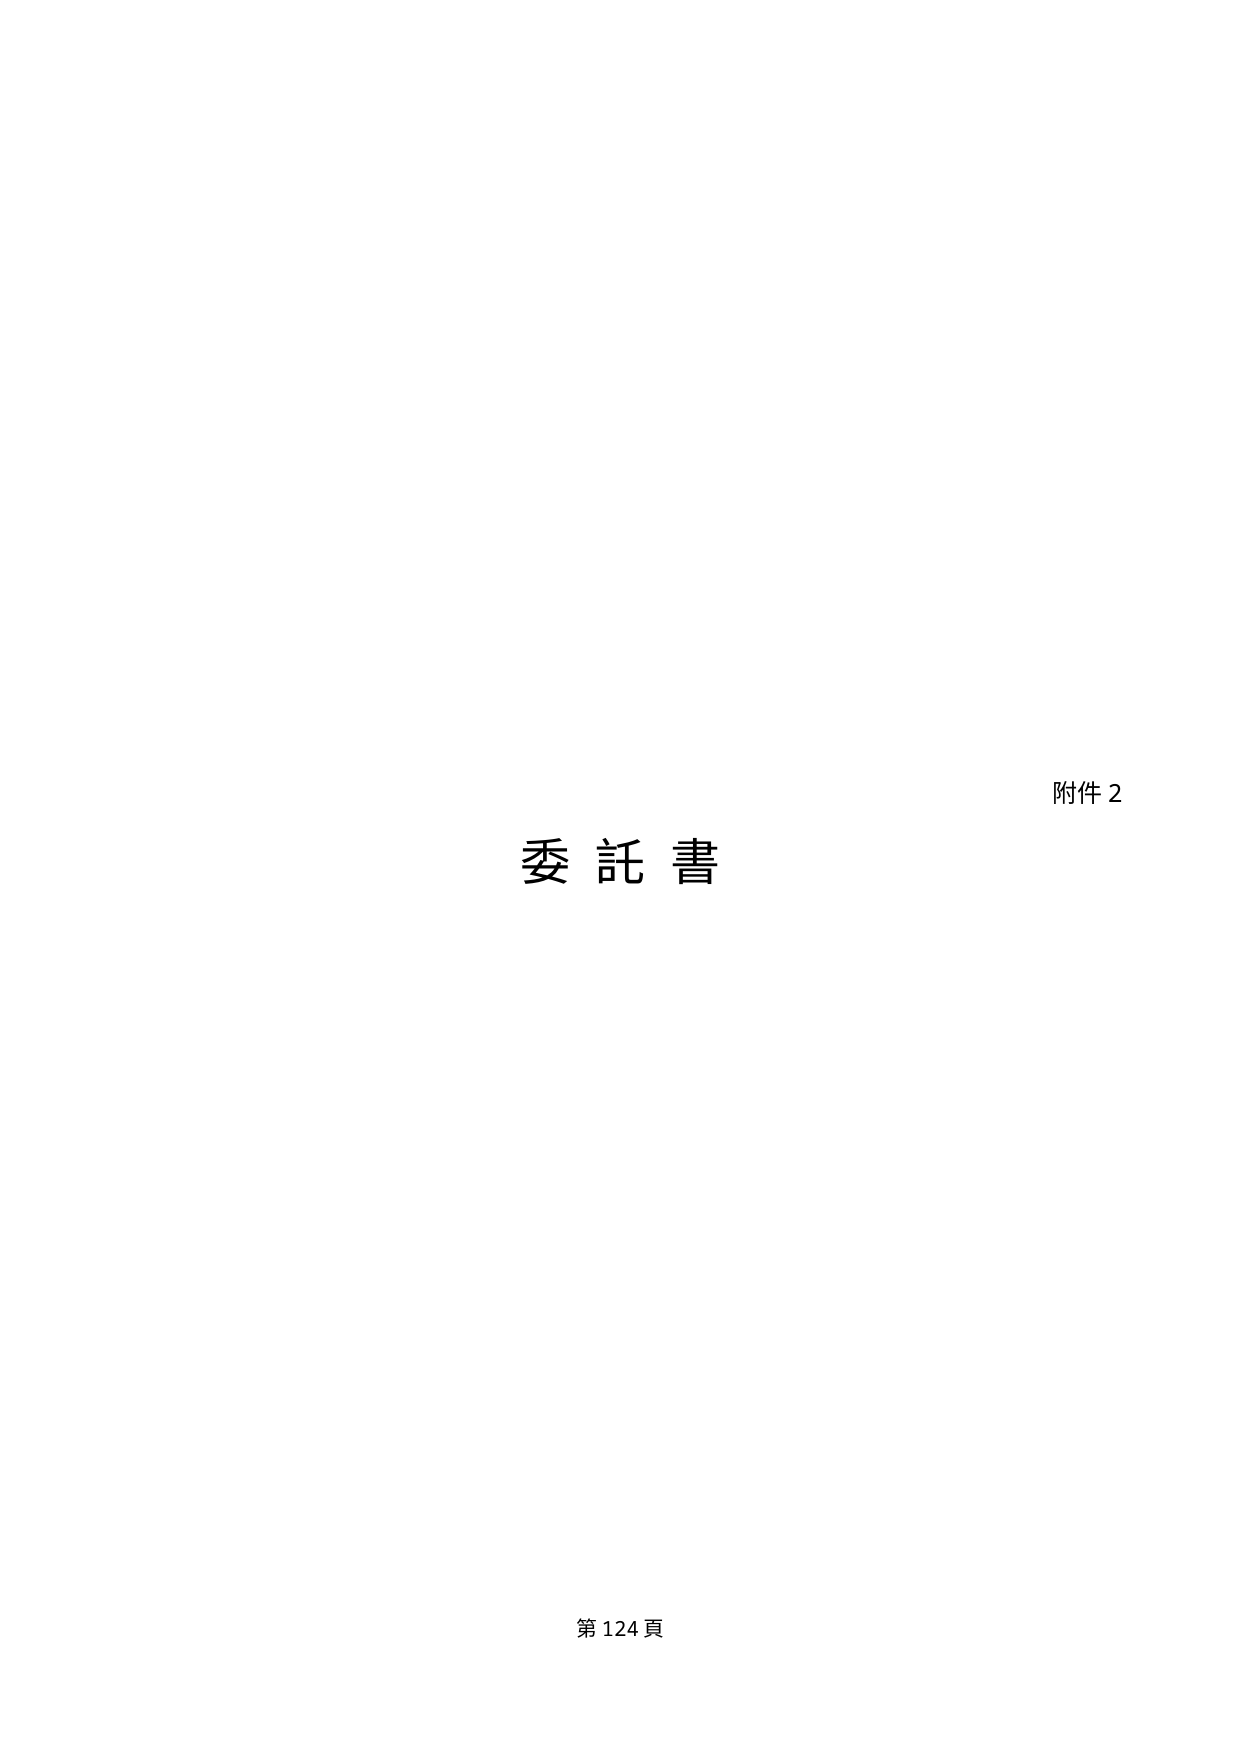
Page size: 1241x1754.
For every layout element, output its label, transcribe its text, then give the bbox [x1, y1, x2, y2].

text 附件2 [118, 749, 1122, 812]
text 委 託 書 [118, 822, 1122, 895]
